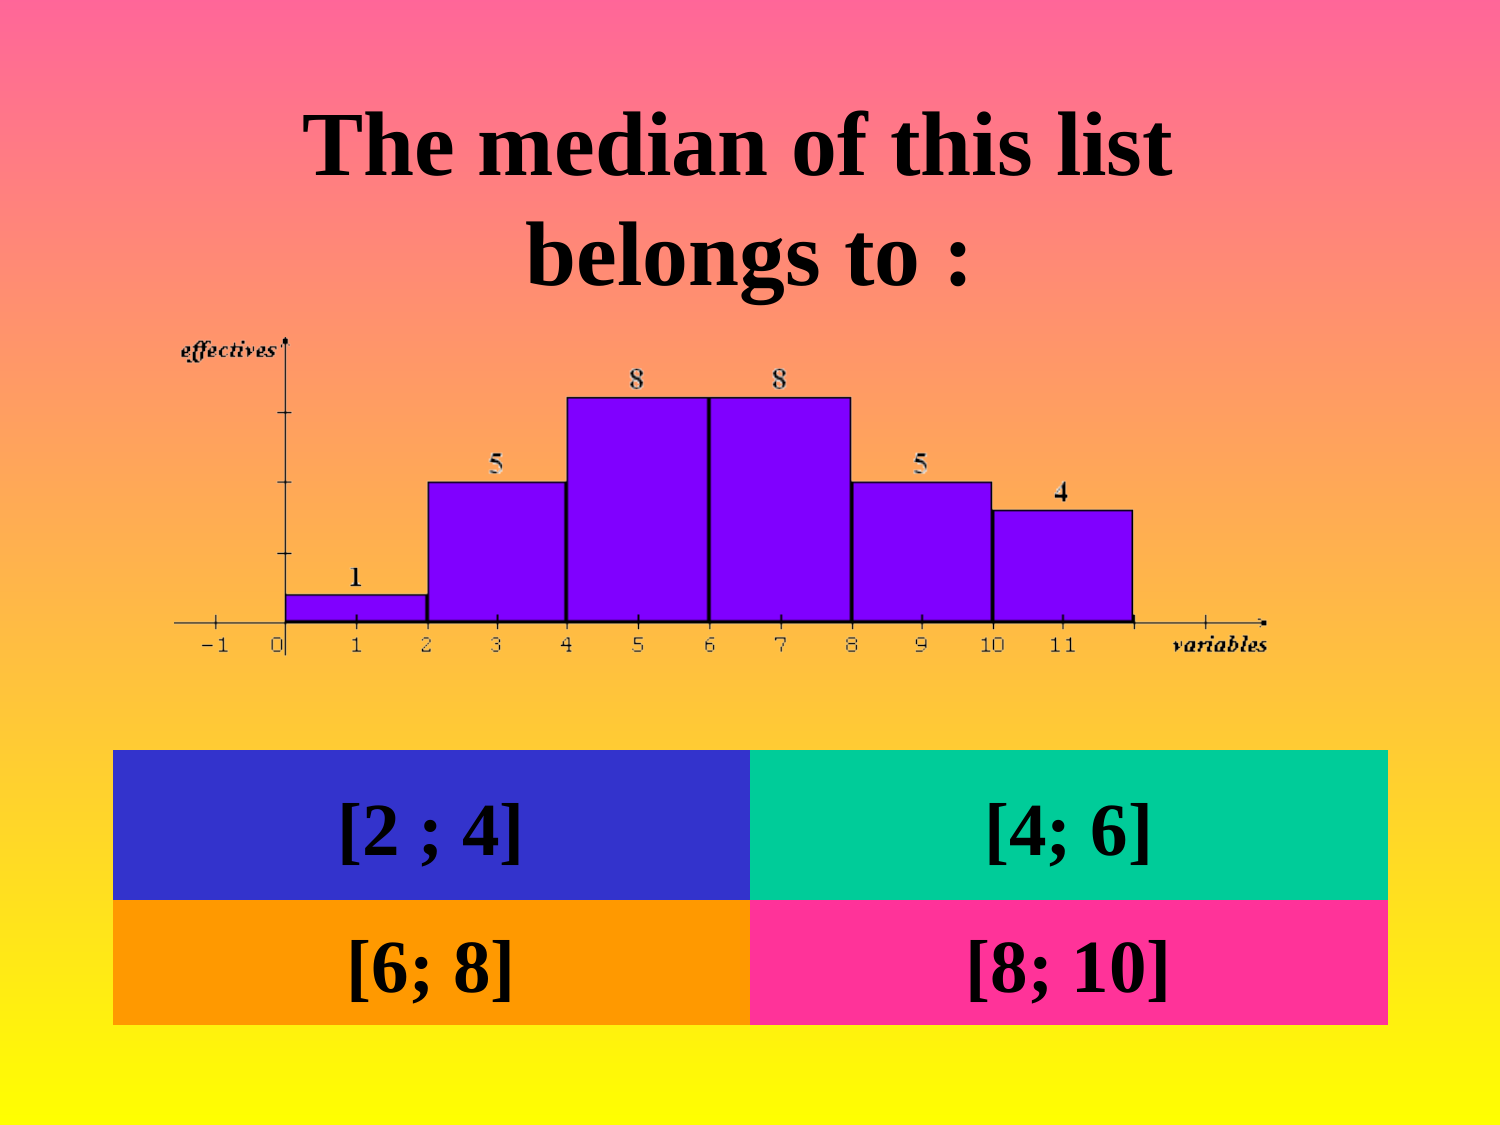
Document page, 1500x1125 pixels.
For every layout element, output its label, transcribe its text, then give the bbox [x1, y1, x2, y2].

title The median of this list belongs to : [112, 76, 1388, 312]
table_cell [6; 8] [113, 900, 750, 1025]
picture [174, 337, 1271, 660]
table_cell [8; 10] [750, 900, 1388, 1025]
table_header [2 ; 4] [113, 750, 750, 900]
table_header [4; 6] [750, 750, 1388, 900]
